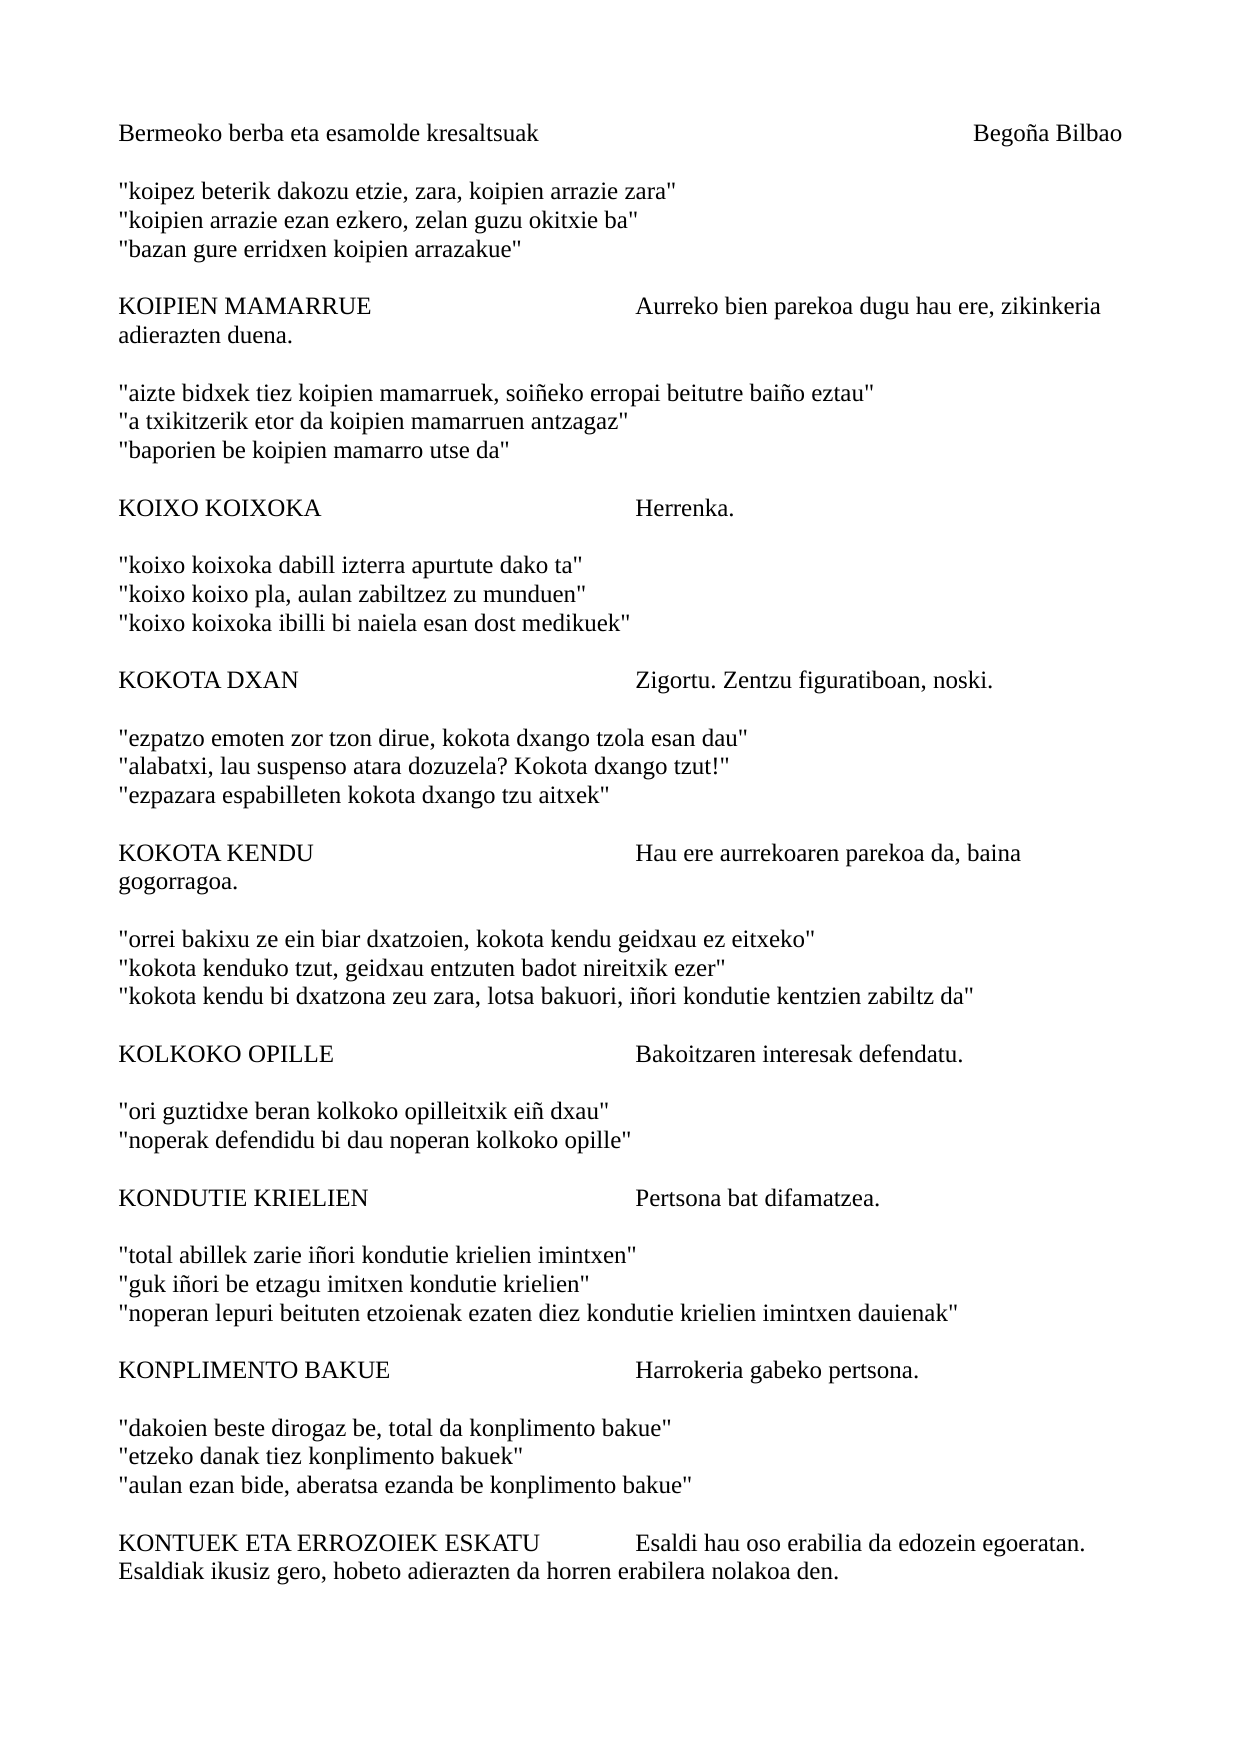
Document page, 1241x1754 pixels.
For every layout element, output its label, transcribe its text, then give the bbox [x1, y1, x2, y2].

text "guk iñori be etzagu imitxen kondutie krielien" [118, 1269, 1122, 1298]
text "koipien arrazie ezan ezkero, zelan guzu okitxie ba" [118, 205, 1122, 234]
text "ori guztidxe beran kolkoko opilleitxik eiñ dxau" [118, 1096, 1122, 1125]
text "kokota kenduko tzut, geidxau entzuten badot nireitxik ezer" [118, 953, 1122, 981]
text KOIXO KOIXOKA Herrenka. [118, 493, 1122, 521]
text "alabatxi, lau suspenso atara dozuzela? Kokota dxango tzut!" [118, 751, 1122, 780]
text "a txikitzerik etor da koipien mamarruen antzagaz" [118, 406, 1122, 435]
text KONTUEK ETA ERROZOIEK ESKATU Esaldi hau oso erabilia da edozein egoeratan. Esaldiak ikusiz gero, hobeto adierazten da horren erabilera nolakoa den. [118, 1528, 1122, 1585]
text "baporien be koipien mamarro utse da" [118, 435, 1122, 464]
text "aizte bidxek tiez koipien mamarruek, soiñeko erropai beitutre baiño eztau" [118, 378, 1122, 406]
text KOKOTA DXAN Zigortu. Zentzu figuratiboan, noski. [118, 665, 1122, 694]
text "bazan gure erridxen koipien arrazakue" [118, 234, 1122, 263]
text "total abillek zarie iñori kondutie krielien imintxen" [118, 1240, 1122, 1269]
text "dakoien beste dirogaz be, total da konplimento bakue" [118, 1413, 1122, 1441]
text "ezpazara espabilleten kokota dxango tzu aitxek" [118, 780, 1122, 809]
text KOIPIEN MAMARRUE Aurreko bien parekoa dugu hau ere, zikinkeria adierazten duena. [118, 291, 1122, 349]
text KOKOTA KENDU Hau ere aurrekoaren parekoa da, baina gogorragoa. [118, 838, 1122, 895]
text KOLKOKO OPILLE Bakoitzaren interesak defendatu. [118, 1039, 1122, 1068]
text "orrei bakixu ze ein biar dxatzoien, kokota kendu geidxau ez eitxeko" [118, 924, 1122, 953]
text KONPLIMENTO BAKUE Harrokeria gabeko pertsona. [118, 1355, 1122, 1384]
text "koipez beterik dakozu etzie, zara, koipien arrazie zara" [118, 176, 1122, 205]
text KONDUTIE KRIELIEN Pertsona bat difamatzea. [118, 1183, 1122, 1211]
text "koixo koixoka ibilli bi naiela esan dost medikuek" [118, 608, 1122, 636]
text "noperak defendidu bi dau noperan kolkoko opille" [118, 1125, 1122, 1154]
text "aulan ezan bide, aberatsa ezanda be konplimento bakue" [118, 1470, 1122, 1499]
text "noperan lepuri beituten etzoienak ezaten diez kondutie krielien imintxen dauienak" [118, 1298, 1122, 1326]
text "kokota kendu bi dxatzona zeu zara, lotsa bakuori, iñori kondutie kentzien zabiltz da" [118, 981, 1122, 1010]
text "koixo koixoka dabill izterra apurtute dako ta" [118, 550, 1122, 579]
text "ezpatzo emoten zor tzon dirue, kokota dxango tzola esan dau" [118, 723, 1122, 751]
text "etzeko danak tiez konplimento bakuek" [118, 1441, 1122, 1470]
text "koixo koixo pla, aulan zabiltzez zu munduen" [118, 579, 1122, 608]
